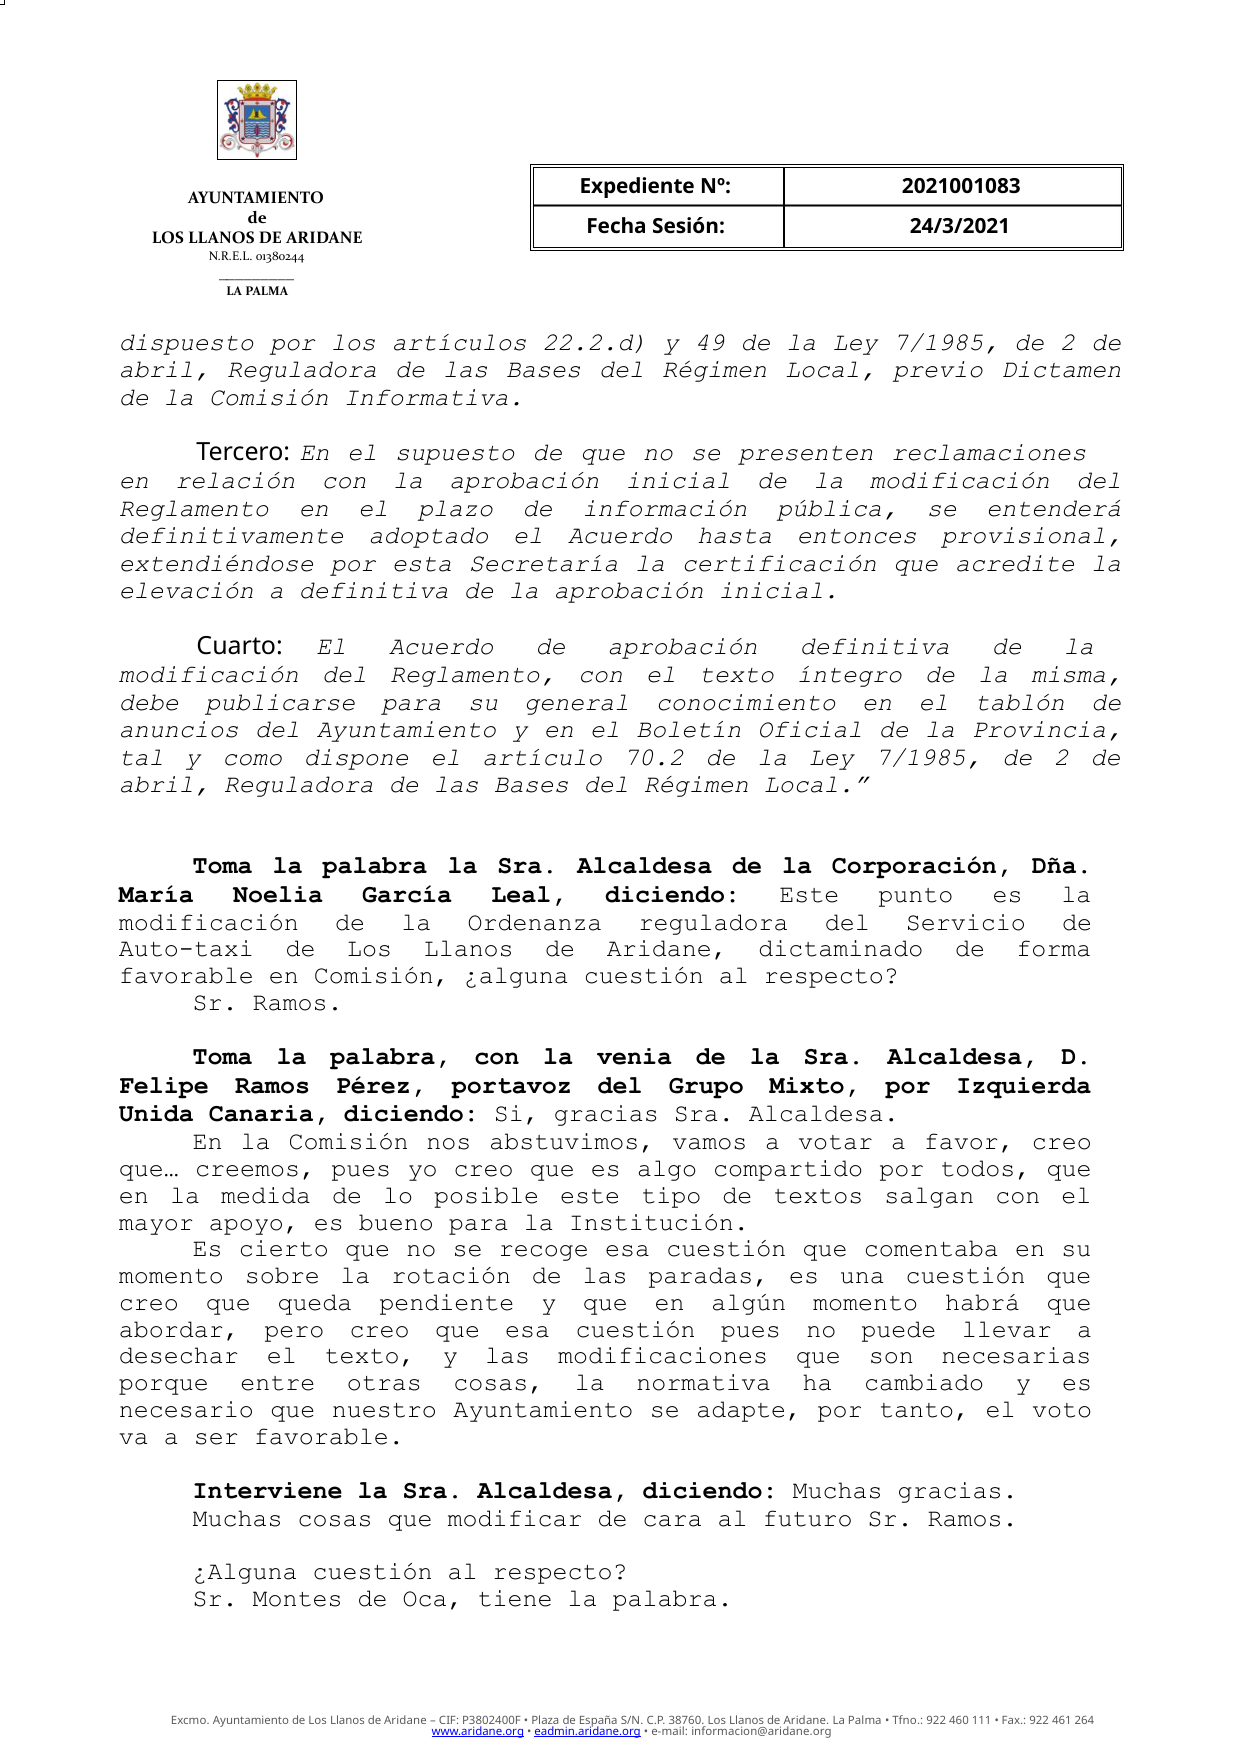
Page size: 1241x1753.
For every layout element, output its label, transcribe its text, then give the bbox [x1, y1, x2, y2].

text debe publicarse para su general conocimiento en el tablón de [119, 688, 1146, 716]
text momento sobre la rotación de las paradas, es una cuestión que [119, 1262, 1117, 1289]
picture [531, 165, 1123, 250]
text abril, Reguladora de las Bases del Régimen Local.” [119, 771, 1146, 798]
text de la Comisión Informativa. [119, 383, 1146, 411]
text Expediente Nº: [579, 173, 761, 198]
text Cuarto: El Acuerdo de aprobación definitiva de la [196, 632, 1146, 660]
text ________ [226, 266, 317, 282]
text abril, Reguladora de las Bases del Régimen Local, previo Dictamen [119, 356, 1146, 383]
text Alguna cuestión al respecto? [207, 1557, 652, 1583]
text Es cierto que no se recoge esa cuestión que comentaba en su [192, 1235, 1117, 1262]
text AYUNTAMIENTO [188, 190, 387, 207]
text necesario que nuestro Ayuntamiento se adapte, por tanto, el voto [119, 1396, 1117, 1423]
text Sr. Ramos. [192, 989, 1117, 1016]
text LOS LLANOS DE ARIDANE [152, 230, 387, 247]
text Auto-taxi de Los Llanos de Aridane, dictaminado de forma [119, 936, 1117, 962]
text Excmo. Ayuntamiento de Los Llanos de Aridane – CIF: P3802400F • Plaza de España S/N. C.P. 38760. Los Llanos de Aridane. La Palma • Tfno.: 922 460 111 • Fax.: 922 461 264 [171, 1713, 1095, 1727]
text Unida Canaria, diciendo: Si, gracias Sra. Alcaldesa. [119, 1099, 1117, 1127]
text En la Comisión nos abstuvimos, vamos a votar a favor, creo [192, 1127, 1117, 1155]
text creo que queda pendiente y que en algún momento habrá que [119, 1289, 1117, 1316]
text va a ser favorable. [119, 1423, 1117, 1449]
text porque entre otras cosas, la normativa ha cambiado y es [119, 1369, 1117, 1396]
text desechar el texto, y las modificaciones que son necesarias [119, 1342, 1117, 1369]
text _ [219, 266, 226, 279]
text dispuesto por los artículos 22.2.d) y 49 de la Ley 7/1985, de 2 de [119, 327, 1146, 356]
text extendiéndose por esta Secretaría la certificación que acredite la [119, 549, 1146, 577]
text modificación de la Ordenanza reguladora del Servicio de [119, 908, 1117, 936]
text Tercero: En el supuesto de que no se presenten reclamaciones [196, 438, 1146, 466]
text elevación a definitiva de la aprobación inicial. [119, 577, 1146, 604]
text abordar, pero creo que esa cuestión pues no puede llevar a [119, 1316, 1117, 1342]
text definitivamente adoptado el Acuerdo hasta entonces provisional, [119, 522, 1146, 549]
picture [218, 81, 296, 159]
text Toma la palabra la Sra. Alcaldesa de la Corporación, Dña. [192, 851, 1117, 879]
text 24/3/2021 [909, 214, 1059, 239]
text anuncios del Ayuntamiento y en el Boletín Oficial de la Provincia, [119, 716, 1146, 743]
text N.R.E.L. 01380244 [208, 250, 327, 262]
text mayor apoyo, es bueno para la Institución. [119, 1208, 1117, 1235]
text María Noelia García Leal, diciendo: Este punto es la [119, 880, 1117, 908]
text 2021001083 [902, 173, 1059, 198]
text en relación con la aprobación inicial de la modificación del [119, 466, 1146, 494]
text en la medida de lo posible este tipo de textos salgan con el [119, 1182, 1117, 1208]
text Felipe Ramos Pérez, portavoz del Grupo Mixto, por Izquierda [119, 1071, 1117, 1099]
text www.aridane.org • eadmin.aridane.org • e-mail: informacion@aridane.org [431, 1724, 834, 1738]
text _ [317, 266, 327, 282]
text Fecha Sesión: [586, 214, 761, 239]
text de [247, 210, 387, 227]
text favorable en Comisión, ¿alguna cuestión al respecto? [119, 962, 1117, 989]
text ¿ [192, 1557, 207, 1583]
text LA PALMA [226, 286, 317, 298]
text tal y como dispone el artículo 70.2 de la Ley 7/1985, de 2 de [119, 743, 1146, 771]
text que… creemos, pues yo creo que es algo compartido por todos, que [119, 1155, 1117, 1182]
text Muchas cosas que modificar de cara al futuro Sr. Ramos. [192, 1504, 1042, 1532]
text modificación del Reglamento, con el texto íntegro de la misma, [119, 660, 1146, 688]
text Sr. Montes de Oca, tiene la palabra. [192, 1583, 757, 1612]
text Reglamento en el plazo de información pública, se entenderá [119, 494, 1146, 522]
text Toma la palabra, con la venia de la Sra. Alcaldesa, D. [192, 1042, 1117, 1070]
text Interviene la Sra. Alcaldesa, diciendo: Muchas gracias. [192, 1476, 1042, 1504]
